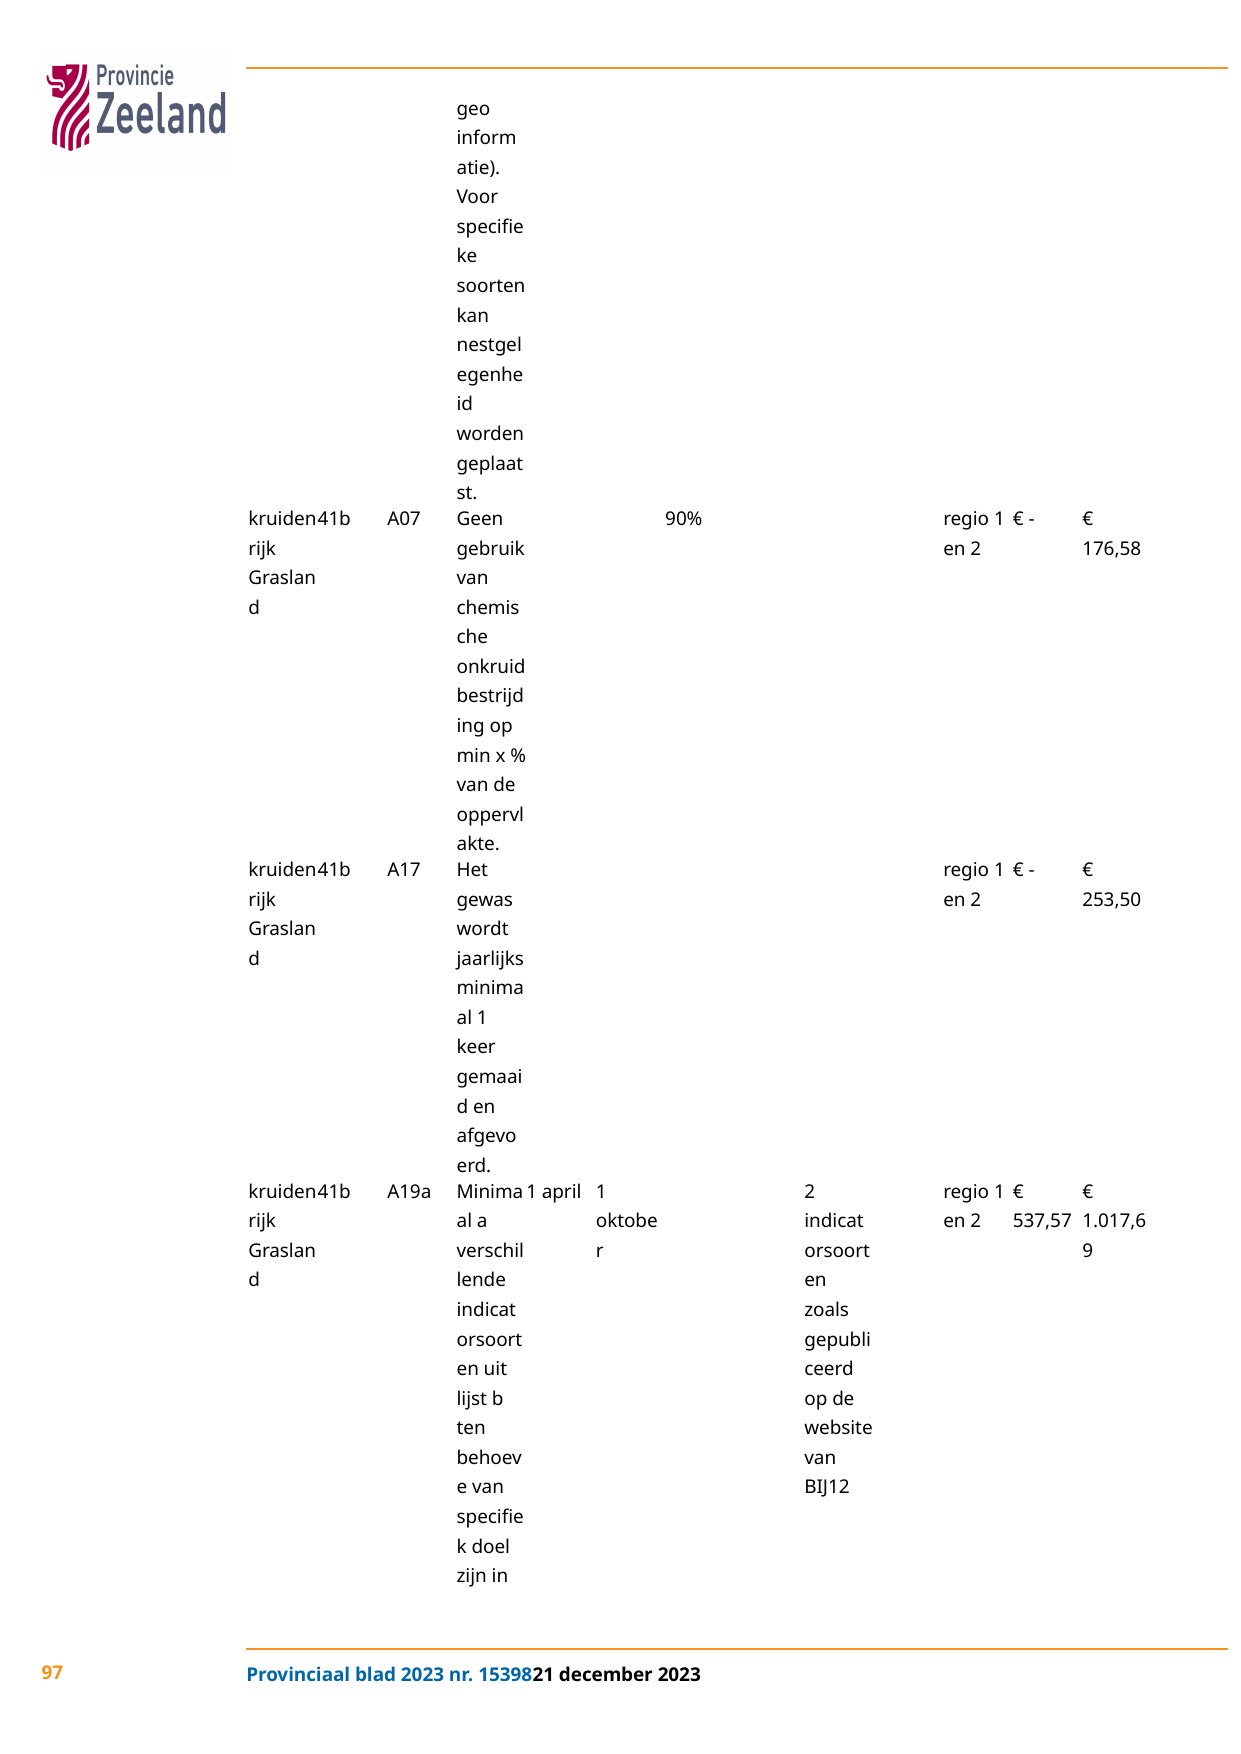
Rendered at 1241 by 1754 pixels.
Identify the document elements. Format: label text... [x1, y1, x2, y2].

table_cell kruidenrijk Grasland [248, 505, 317, 856]
table_cell [526, 505, 596, 856]
table_cell kruidenrijk Grasland [248, 856, 317, 1178]
table_cell kruidenrijk Grasland [248, 1178, 317, 1588]
table_cell € - [1013, 505, 1082, 856]
table_cell € 253,50 [1082, 856, 1152, 1178]
table_cell [874, 856, 943, 1178]
table_cell [387, 95, 456, 505]
table_cell [874, 1178, 943, 1588]
table_cell A17 [387, 856, 456, 1178]
table_cell [874, 505, 943, 856]
table_cell 2 indicatorsoorten zoals gepubliceerd op de website van BIJ12 [804, 1178, 873, 1588]
table_cell [596, 505, 665, 856]
table_cell € - [1013, 856, 1082, 1178]
table_cell [526, 95, 596, 505]
table_cell 41b [318, 505, 387, 856]
table_cell [318, 95, 387, 505]
table_cell € 537,57 [1013, 1178, 1082, 1588]
table_cell A07 [387, 505, 456, 856]
table_cell [596, 95, 665, 505]
table_cell [735, 505, 804, 856]
table_cell [665, 95, 734, 505]
picture [41, 47, 231, 172]
table_cell [596, 856, 665, 1178]
table_cell 41b [318, 856, 387, 1178]
table_cell [874, 95, 943, 505]
table_cell Minimaal a verschillende indicatorsoorten uit lijst b ten behoeve van specifiek doel zijn in [456, 1178, 526, 1588]
table_cell Geen gebruik van chemische onkruidbestrijding op min x % van de oppervlakte. [456, 505, 526, 856]
table_cell 90% [665, 505, 734, 856]
table_cell [804, 856, 873, 1178]
table_cell 41b [318, 1178, 387, 1588]
table_cell [665, 1178, 734, 1588]
table_cell [943, 95, 1013, 505]
table_cell [1082, 95, 1152, 505]
table_cell € 176,58 [1082, 505, 1152, 856]
table_cell [735, 95, 804, 505]
table_cell [665, 856, 734, 1178]
table_cell 1 oktober [596, 1178, 665, 1588]
table_cell regio 1 en 2 [943, 1178, 1013, 1588]
table_cell A19a [387, 1178, 456, 1588]
table_cell [735, 1178, 804, 1588]
table_cell [804, 95, 873, 505]
table_cell € 1.017,69 [1082, 1178, 1152, 1588]
table_cell [526, 856, 596, 1178]
table_cell [248, 95, 317, 505]
table_cell [735, 856, 804, 1178]
table_cell Het gewas wordt jaarlijks minimaal 1 keer gemaaid en afgevoerd. [456, 856, 526, 1178]
table_cell [804, 505, 873, 856]
table_cell 1 april [526, 1178, 596, 1588]
table_cell geo informatie). Voor specifieke soorten kan nestgelegenheid worden geplaatst. [456, 95, 526, 505]
table_cell regio 1 en 2 [943, 856, 1013, 1178]
table_cell regio 1 en 2 [943, 505, 1013, 856]
table_cell [1013, 95, 1082, 505]
